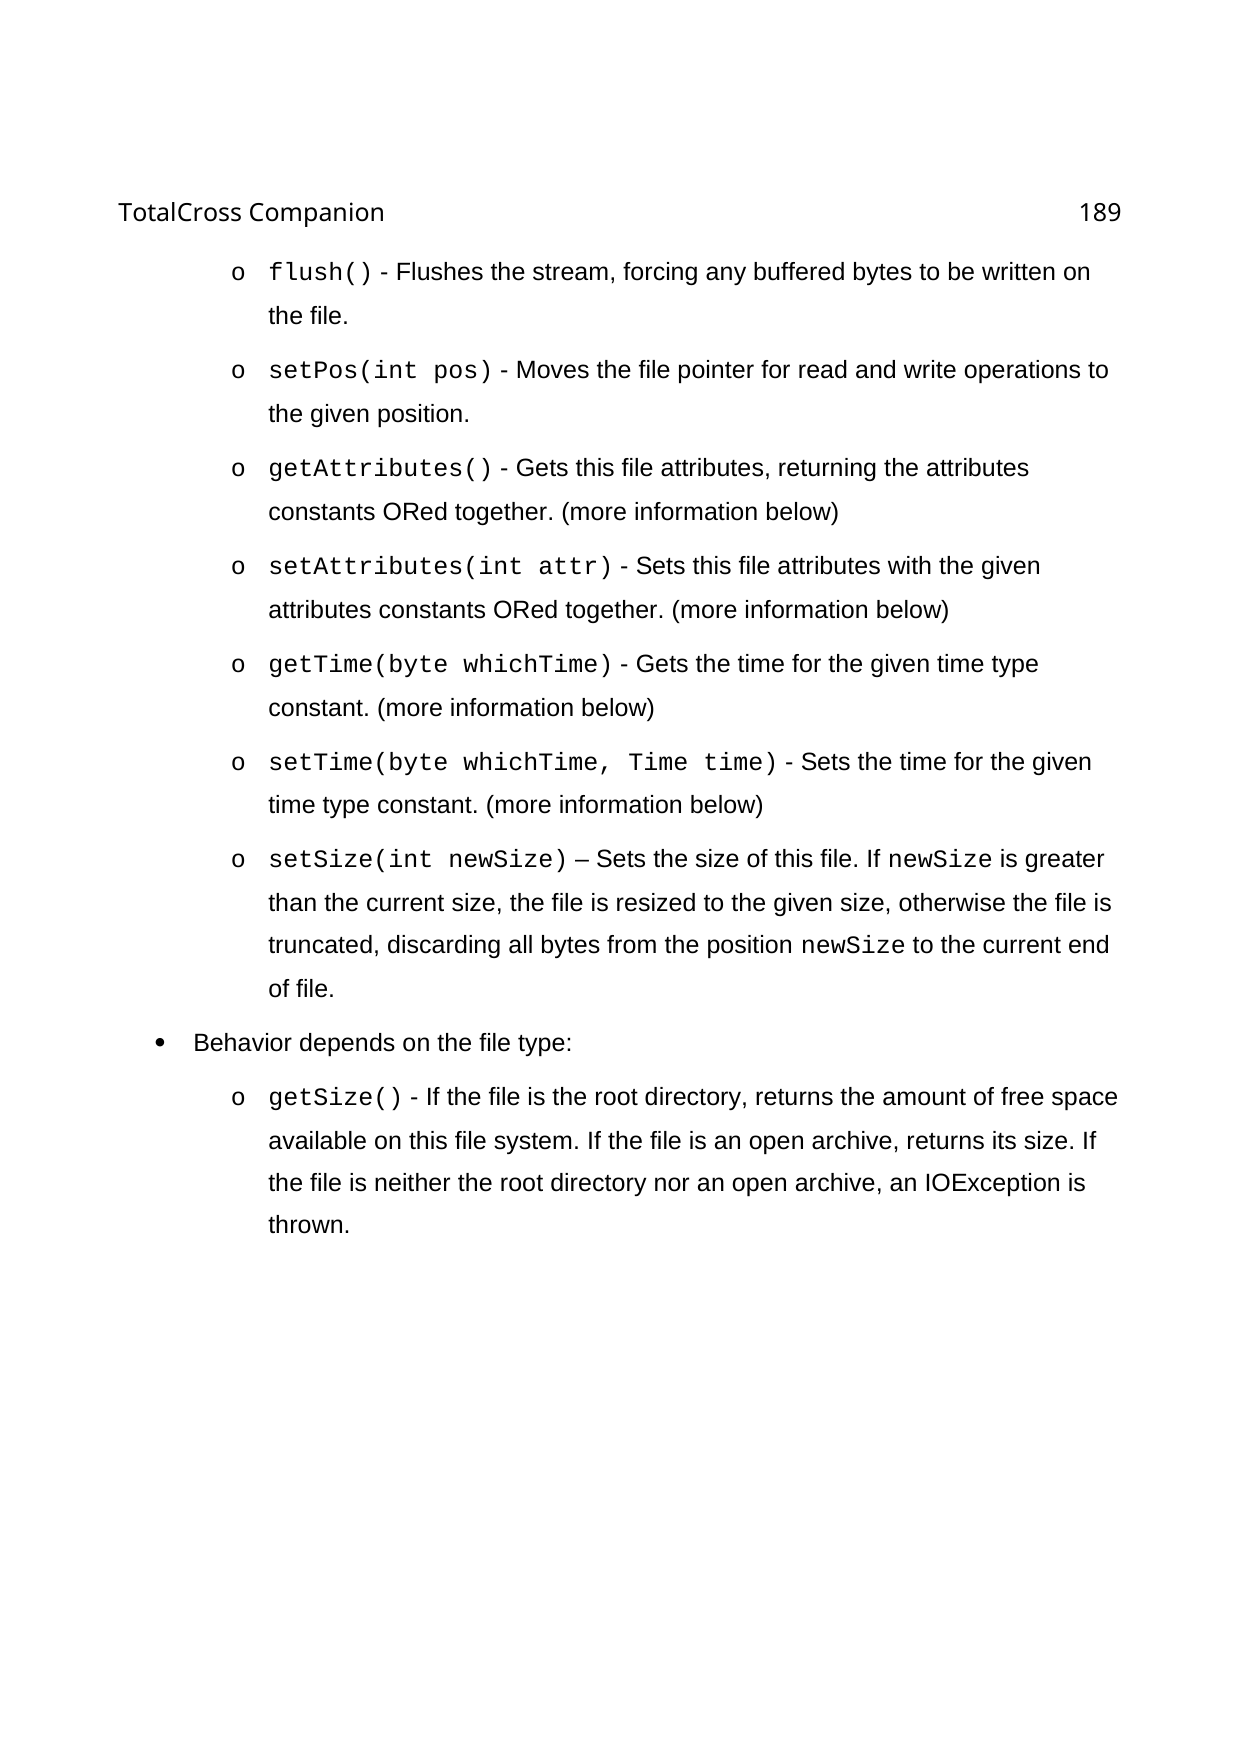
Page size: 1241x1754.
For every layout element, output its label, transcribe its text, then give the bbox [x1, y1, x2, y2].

list getSize() - If the file is the root directory, returns the amount of free space available on this file system. If the file is an open archive, returns its size. If the file is neither the root directory nor an open archive, an IOException is thrown. [231, 1083, 1122, 1239]
list Behavior depends on the file type: [156, 1029, 1122, 1057]
list getTime(byte whichTime) - Gets the time for the given time type constant. (more information below) [231, 649, 1122, 722]
list getAttributes() - Gets this file attributes, returning the attributes constants ORed together. (more information below) [231, 454, 1122, 526]
list setPos(int pos) - Moves the file pointer for read and write operations to the given position. [231, 356, 1122, 428]
list setAttributes(int attr) - Sets this file attributes with the given attributes constants ORed together. (more information below) [231, 552, 1122, 624]
list flush() - Flushes the stream, forcing any buffered bytes to be written on the file. [231, 258, 1122, 330]
list setSize(int newSize) – Sets the size of this file. If newSize is greater than the current size, the file is resized to the given size, otherwise the file is truncated, discarding all bytes from the position newSize to the current end of file. [231, 845, 1122, 1003]
list setTime(byte whichTime, Time time) - Sets the time for the given time type constant. (more information below) [231, 747, 1122, 819]
